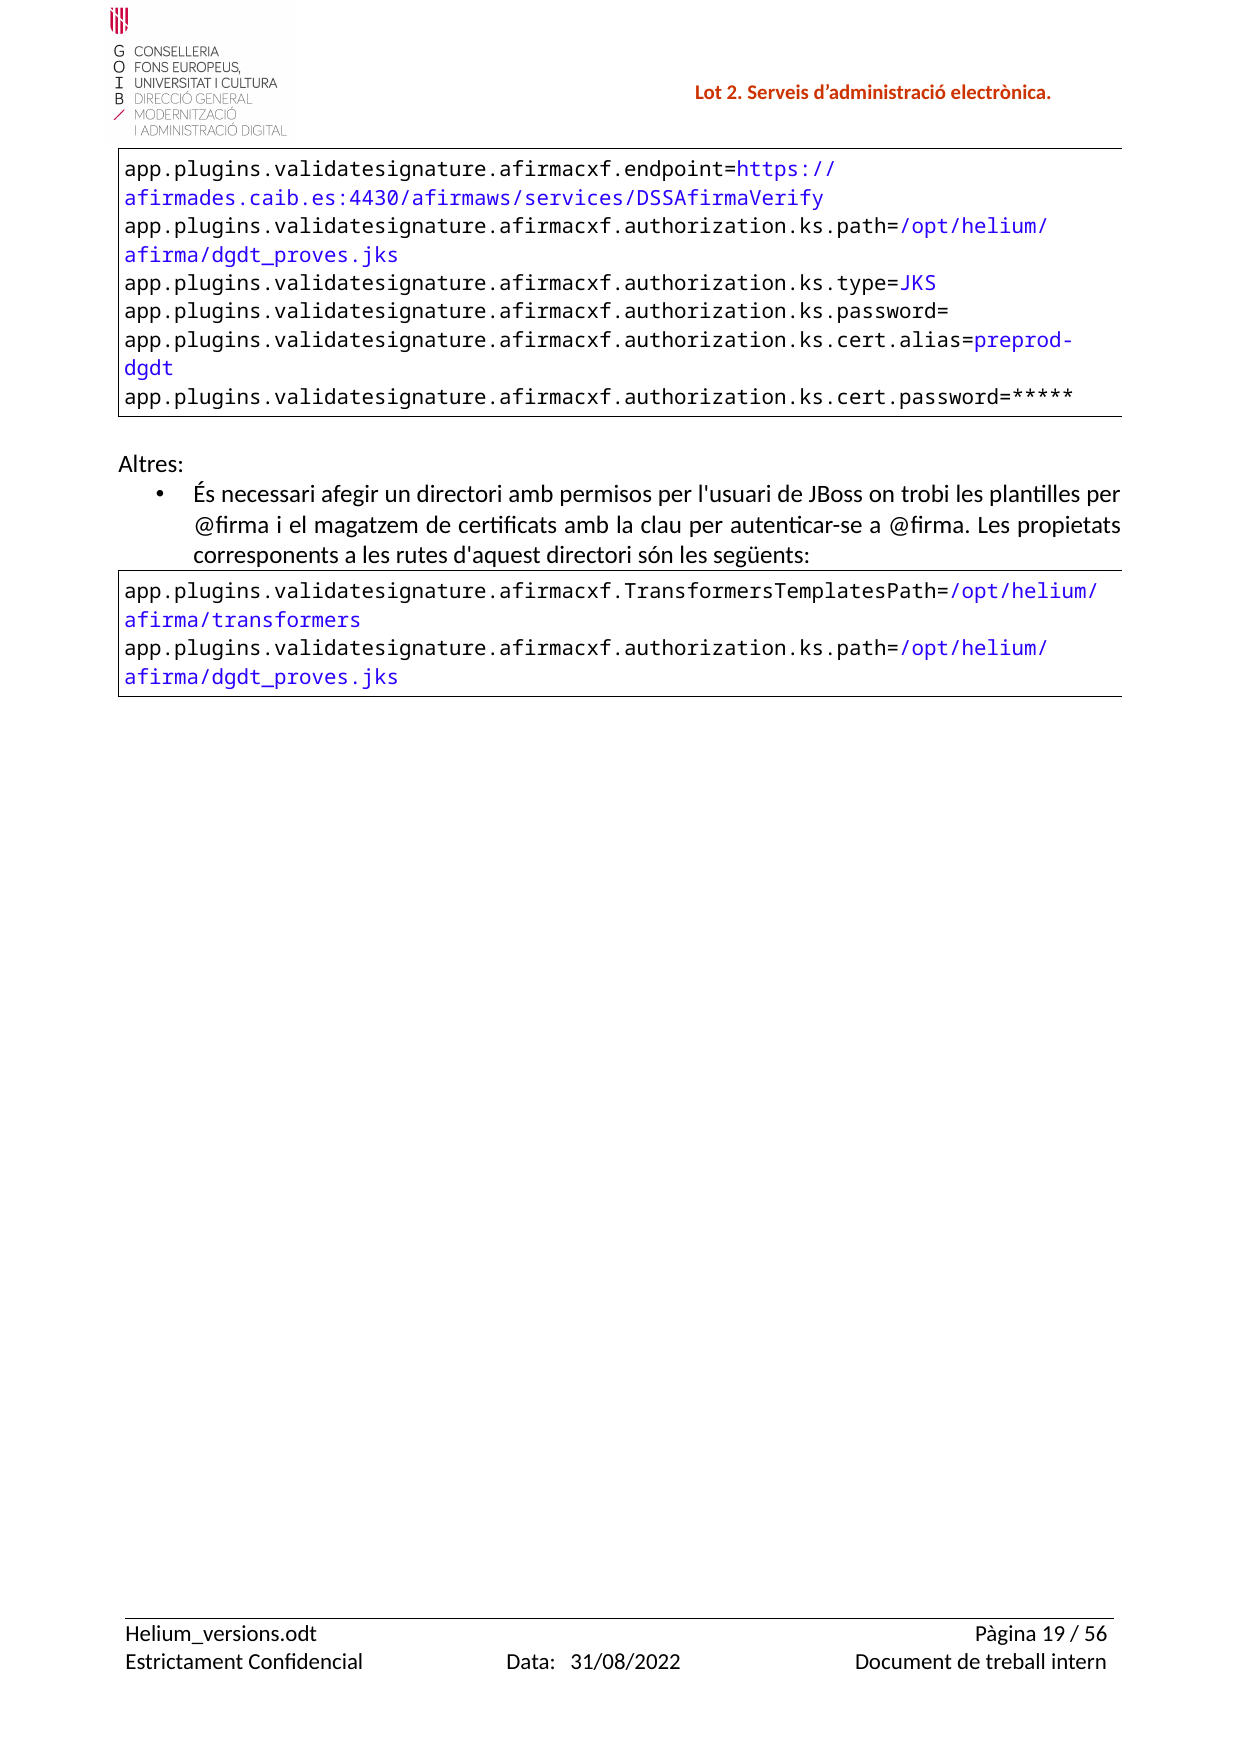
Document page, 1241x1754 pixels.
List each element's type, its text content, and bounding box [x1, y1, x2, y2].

picture [100, 0, 297, 144]
table_header app.plugins.validatesignature.afirmacxf.TransformersTemplatesPath=/opt/helium/afirma/transformers app.plugins.validatesignature.afirmacxf.authorization.ks.path=/opt/helium/afirma/dgdt_proves.jks [119, 571, 1122, 696]
list És necessari afegir un directori amb permisos per l'usuari de JBoss on trobi les plantilles per @firma i el magatzem de certificats amb la clau per autenticar-se a @firma. Les propietats corresponents a les rutes d'aquest directori són les següents: [156, 478, 1122, 570]
table_header app.plugins.validatesignature.afirmacxf.endpoint=https://afirmades.caib.es:4430/afirmaws/services/DSSAfirmaVerify app.plugins.validatesignature.afirmacxf.authorization.ks.path=/opt/helium/afirma/dgdt_proves.jks app.plugins.validatesignature.afirmacxf.authorization.ks.type=JKS app.plugins.validatesignature.afirmacxf.authorization.ks.password= app.plugins.validatesignature.afirmacxf.authorization.ks.cert.alias=preprod-dgdt app.plugins.validatesignature.afirmacxf.authorization.ks.cert.password=***** [119, 149, 1122, 416]
text Altres: [118, 448, 1122, 478]
